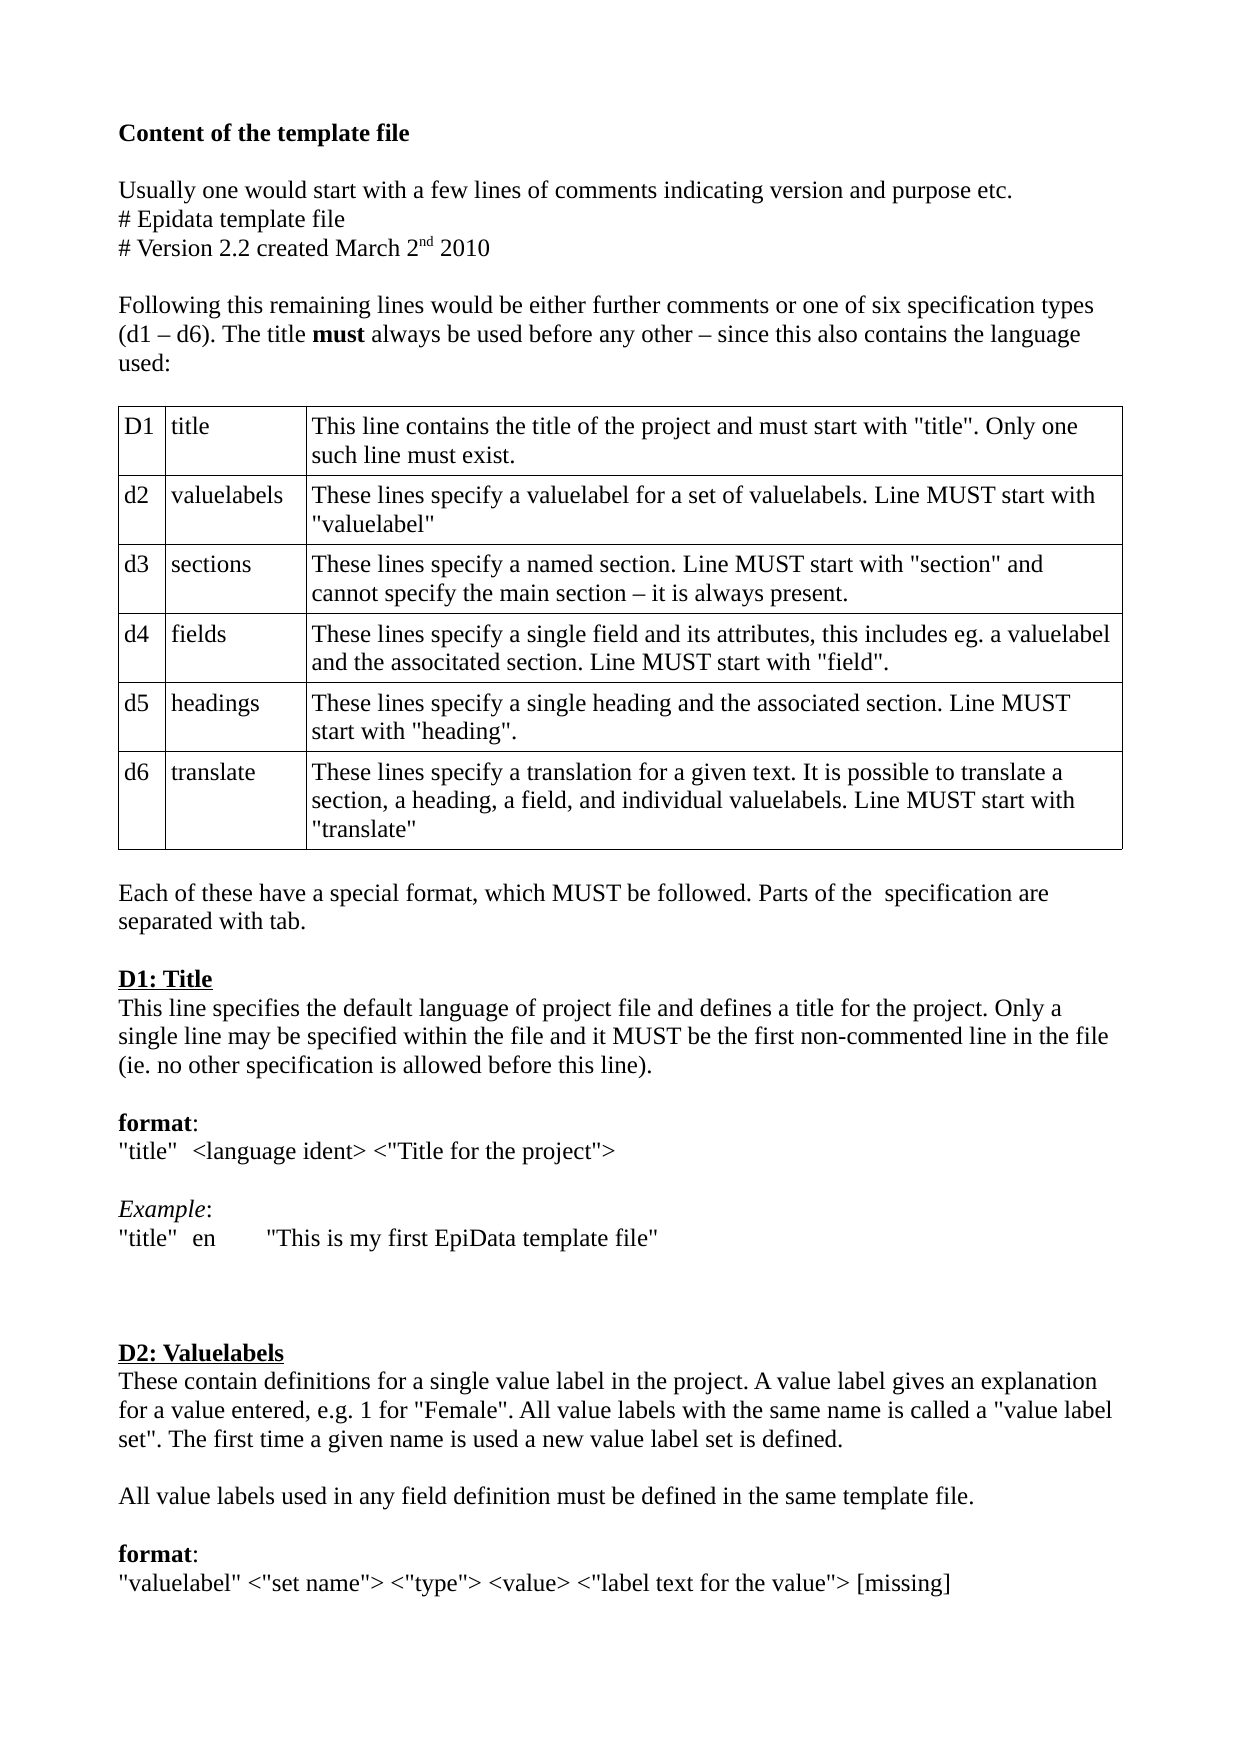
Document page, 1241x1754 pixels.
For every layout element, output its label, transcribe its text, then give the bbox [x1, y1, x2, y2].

table_cell d2 [119, 476, 165, 544]
text Following this remaining lines would be either further comments or one of six specification types (d1 – d6). The title must always be used before any other – since this also contains the language used: [118, 291, 1122, 377]
table_cell These lines specify a single field and its attributes, this includes eg. a valuelabel and the associtated section. Line MUST start with "field". [307, 614, 1122, 682]
table_cell d4 [119, 614, 165, 682]
text format: [118, 1108, 1122, 1136]
text Each of these have a special format, which MUST be followed. Parts of the specification are separated with tab. [118, 878, 1122, 935]
text Content of the template file [118, 118, 1122, 147]
text # Version 2.2 created March 2nd 2010 [118, 233, 1122, 262]
text This line specifies the default language of project file and defines a title for the project. Only a single line may be specified within the file and it MUST be the first non-commented line in the file (ie. no other specification is allowed before this line). [118, 993, 1122, 1079]
table_cell d6 [119, 752, 165, 849]
text format: "valuelabel" <"set name"> <"type"> <value> <"label text for the value"> [missing] [118, 1539, 1122, 1596]
text "title" <language ident> <"Title for the project"> [118, 1136, 1122, 1165]
text These contain definitions for a single value label in the project. A value label gives an explanation for a value entered, e.g. 1 for "Female". All value labels with the same name is called a "value label set". The first time a given name is used a new value label set is defined. [118, 1366, 1122, 1453]
text Usually one would start with a few lines of comments indicating version and purpose etc. [118, 176, 1122, 204]
table_cell headings [166, 683, 306, 751]
table_cell translate [166, 752, 306, 849]
text # Epidata template file [118, 204, 1122, 233]
table_cell These lines specify a translation for a given text. It is possible to translate a section, a heading, a field, and individual valuelabels. Line MUST start with "translate" [307, 752, 1122, 849]
table_cell d5 [119, 683, 165, 751]
table_cell d3 [119, 545, 165, 613]
table_cell These lines specify a named section. Line MUST start with "section" and cannot specify the main section – it is always present. [307, 545, 1122, 613]
text D2: Valuelabels [118, 1338, 1122, 1366]
text Example: [118, 1194, 1122, 1223]
text All value labels used in any field definition must be defined in the same template file. [118, 1481, 1122, 1510]
table_cell These lines specify a valuelabel for a set of valuelabels. Line MUST start with "valuelabel" [307, 476, 1122, 544]
table_header This line contains the title of the project and must start with "title". Only one such line must exist. [307, 407, 1122, 475]
table_header D1 [119, 407, 165, 475]
table_cell fields [166, 614, 306, 682]
text "title" en "This is my first EpiData template file" [118, 1223, 1122, 1251]
table_header title [166, 407, 306, 475]
table_cell valuelabels [166, 476, 306, 544]
table_cell sections [166, 545, 306, 613]
table_cell These lines specify a single heading and the associated section. Line MUST start with "heading". [307, 683, 1122, 751]
text D1: Title [118, 964, 1122, 993]
